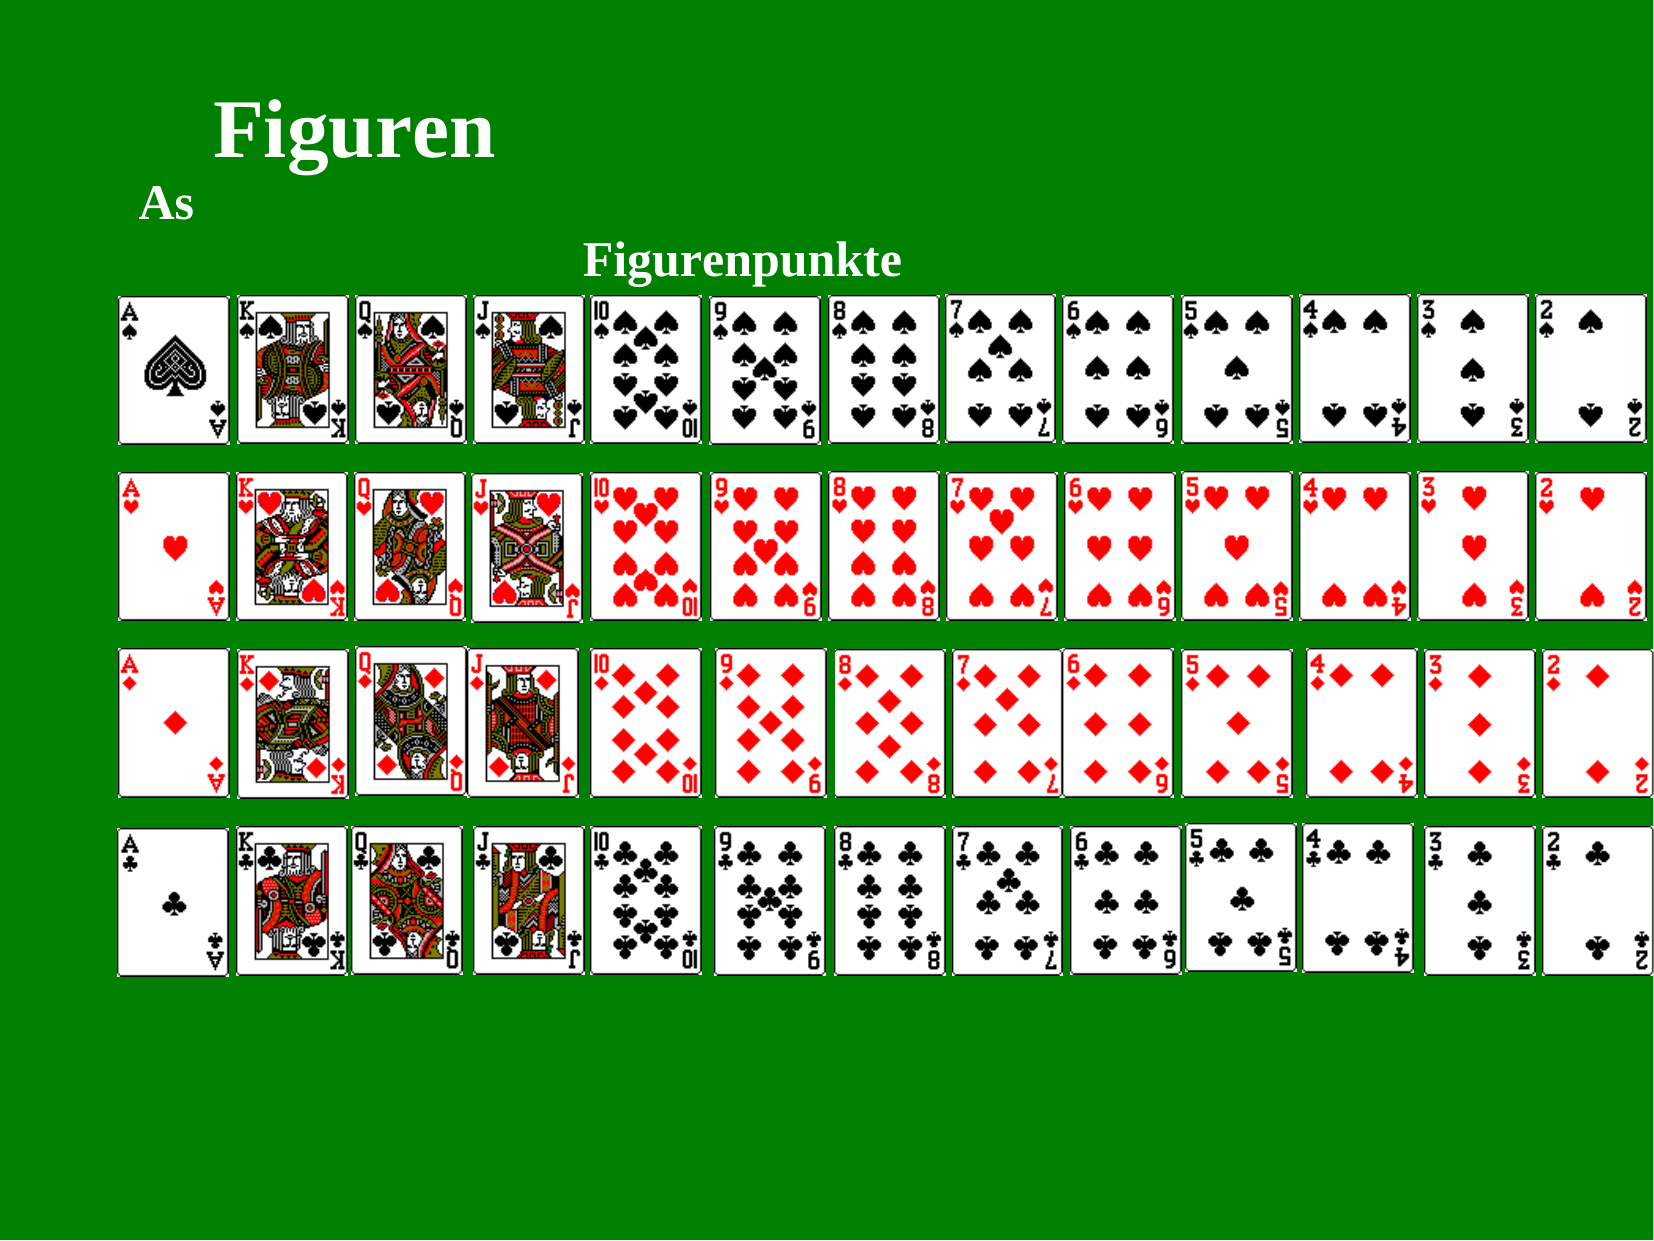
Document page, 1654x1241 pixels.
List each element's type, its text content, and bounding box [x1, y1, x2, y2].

picture [351, 826, 463, 975]
picture [952, 826, 1063, 976]
picture [236, 472, 348, 621]
picture [1417, 471, 1529, 621]
picture [946, 472, 1058, 621]
text_box Figuren [302, 122, 313, 140]
picture [1064, 472, 1176, 621]
picture [1542, 826, 1654, 976]
picture [945, 294, 1056, 443]
picture [1299, 294, 1411, 443]
picture [118, 648, 230, 798]
picture [1181, 649, 1293, 798]
picture [1062, 295, 1174, 444]
picture [1542, 649, 1654, 798]
picture [236, 826, 348, 976]
picture [952, 648, 1174, 798]
picture [590, 648, 702, 798]
picture [1185, 823, 1297, 972]
picture [117, 828, 229, 977]
text_box As König Dame Bube 4 3 2 1 Figurenpunkte [138, 173, 1123, 345]
picture [1181, 295, 1293, 444]
picture [710, 472, 822, 621]
picture [354, 472, 466, 621]
picture [118, 296, 230, 445]
picture [355, 295, 467, 444]
picture [828, 295, 940, 444]
picture [1535, 472, 1647, 621]
picture [237, 295, 349, 444]
picture [715, 648, 827, 798]
picture [714, 826, 826, 976]
picture [590, 472, 702, 621]
picture [1070, 826, 1182, 975]
picture [1306, 648, 1418, 798]
picture [1424, 649, 1536, 798]
picture [1417, 294, 1529, 443]
picture [1181, 471, 1293, 621]
picture [473, 295, 585, 444]
picture [590, 295, 702, 444]
picture [1535, 294, 1647, 443]
picture [118, 472, 230, 621]
picture [471, 473, 583, 623]
picture [237, 649, 349, 799]
picture [1424, 826, 1536, 976]
text_box Figuren [297, 160, 319, 171]
picture [834, 826, 946, 976]
picture [473, 826, 585, 975]
picture [828, 471, 940, 621]
picture [355, 646, 579, 798]
text_box Figuren [118, 81, 591, 177]
picture [709, 296, 821, 445]
picture [1302, 823, 1414, 973]
picture [590, 826, 702, 975]
picture [835, 649, 946, 798]
picture [1299, 472, 1411, 621]
